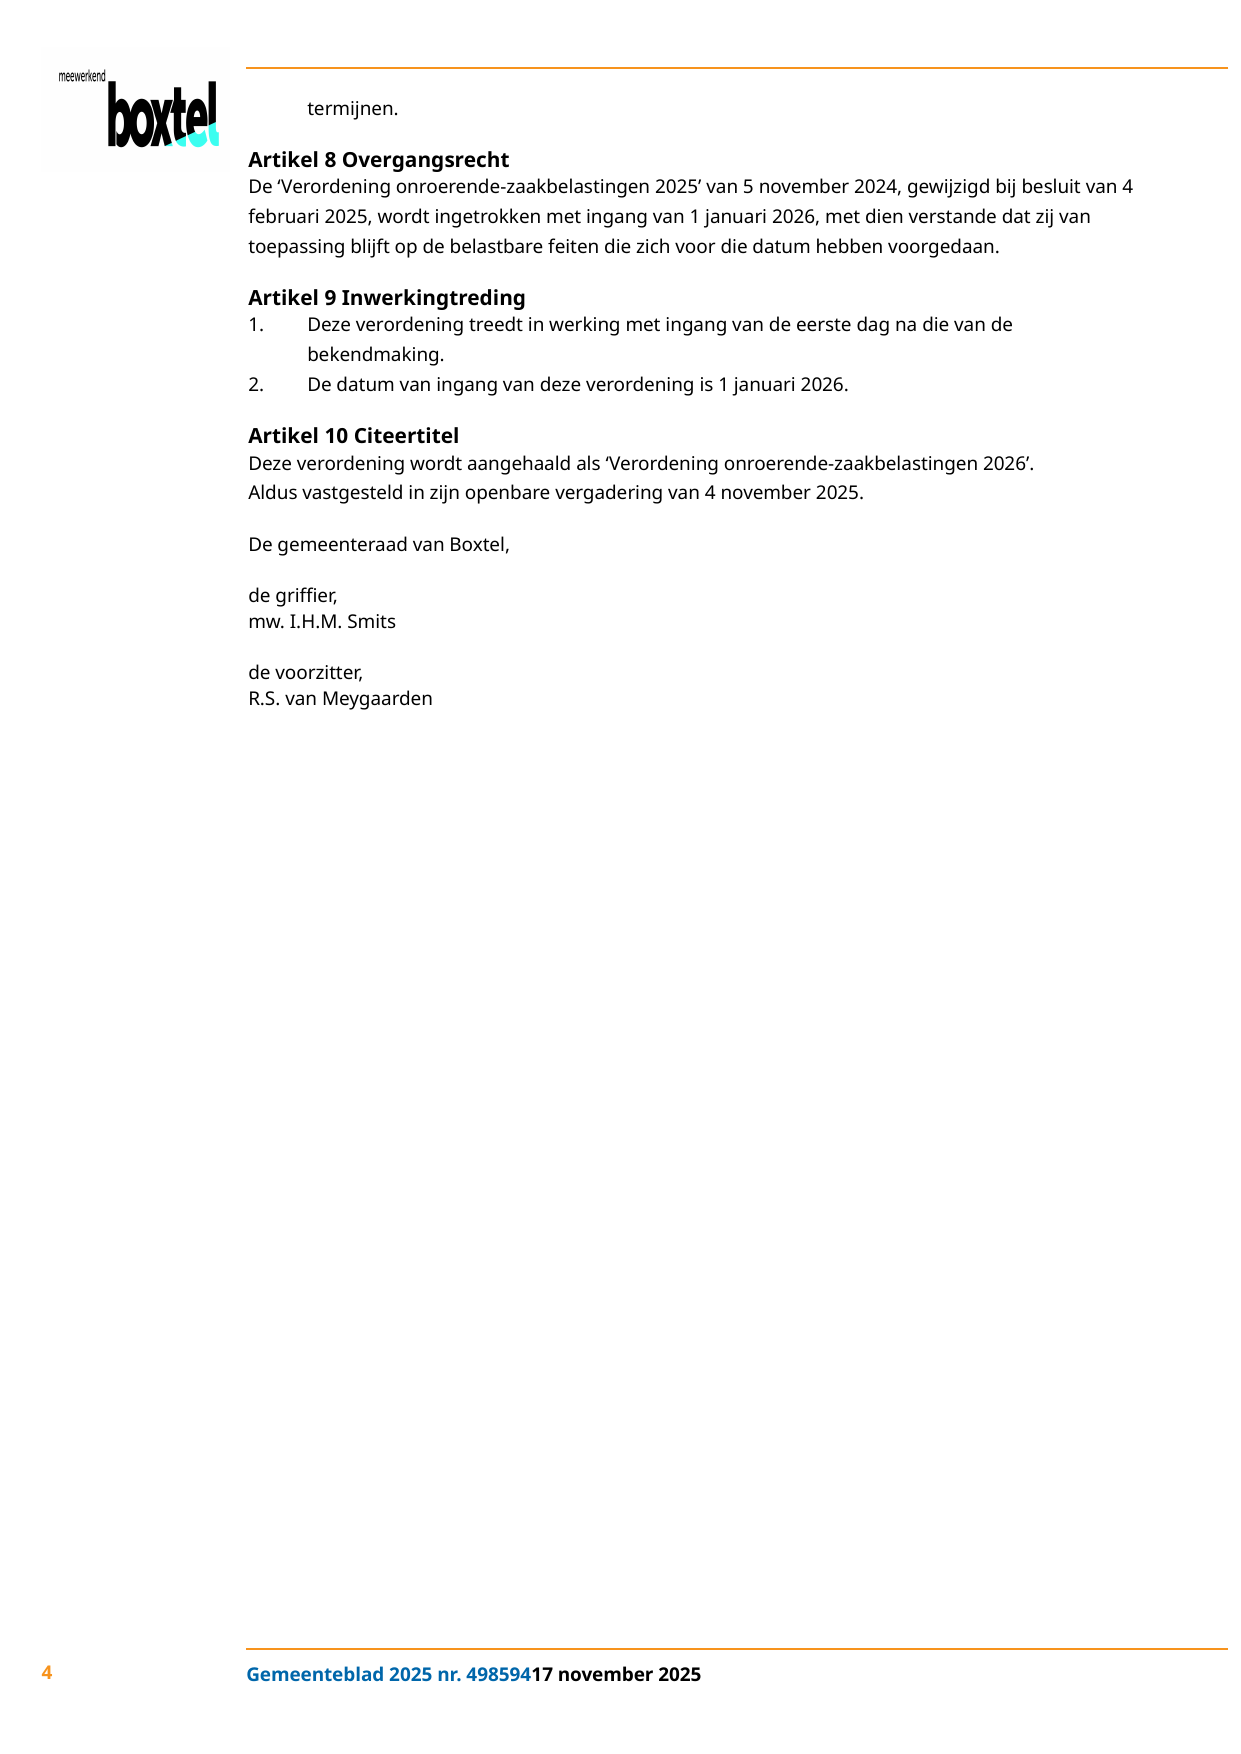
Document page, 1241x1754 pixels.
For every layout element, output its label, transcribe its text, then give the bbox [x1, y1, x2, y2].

text R.S. van Meygaarden [248, 685, 1152, 711]
text De ‘Verordening onroerende-zaakbelastingen 2025’ van 5 november 2024, gewijzigd bij besluit van 4 februari 2025, wordt ingetrokken met ingang van 1 januari 2026, met dien verstande dat zij van toepassing blijft op de belastbare feiten die zich voor die datum hebben voorgedaan. [248, 174, 1152, 258]
text Artikel 8 Overgangsrecht [248, 145, 1152, 174]
text Deze verordening wordt aangehaald als ‘Verordening onroerende-zaakbelastingen 2026’. [248, 450, 1152, 475]
text de griffier, [248, 582, 1152, 608]
list De datum van ingang van deze verordening is 1 januari 2026. [248, 371, 1152, 397]
list termijnen. [248, 95, 1152, 121]
picture [41, 47, 231, 172]
list Deze verordening treedt in werking met ingang van de eerste dag na die van de bekendmaking. [248, 312, 1152, 367]
text Aldus vastgesteld in zijn openbare vergadering van 4 november 2025. [248, 479, 1152, 505]
text Artikel 9 Inwerkingtreding [248, 283, 1152, 312]
text mw. I.H.M. Smits [248, 608, 1152, 634]
text Artikel 10 Citeertitel [248, 421, 1152, 450]
text De gemeenteraad van Boxtel, [248, 531, 1152, 556]
text de voorzitter, [248, 659, 1152, 685]
